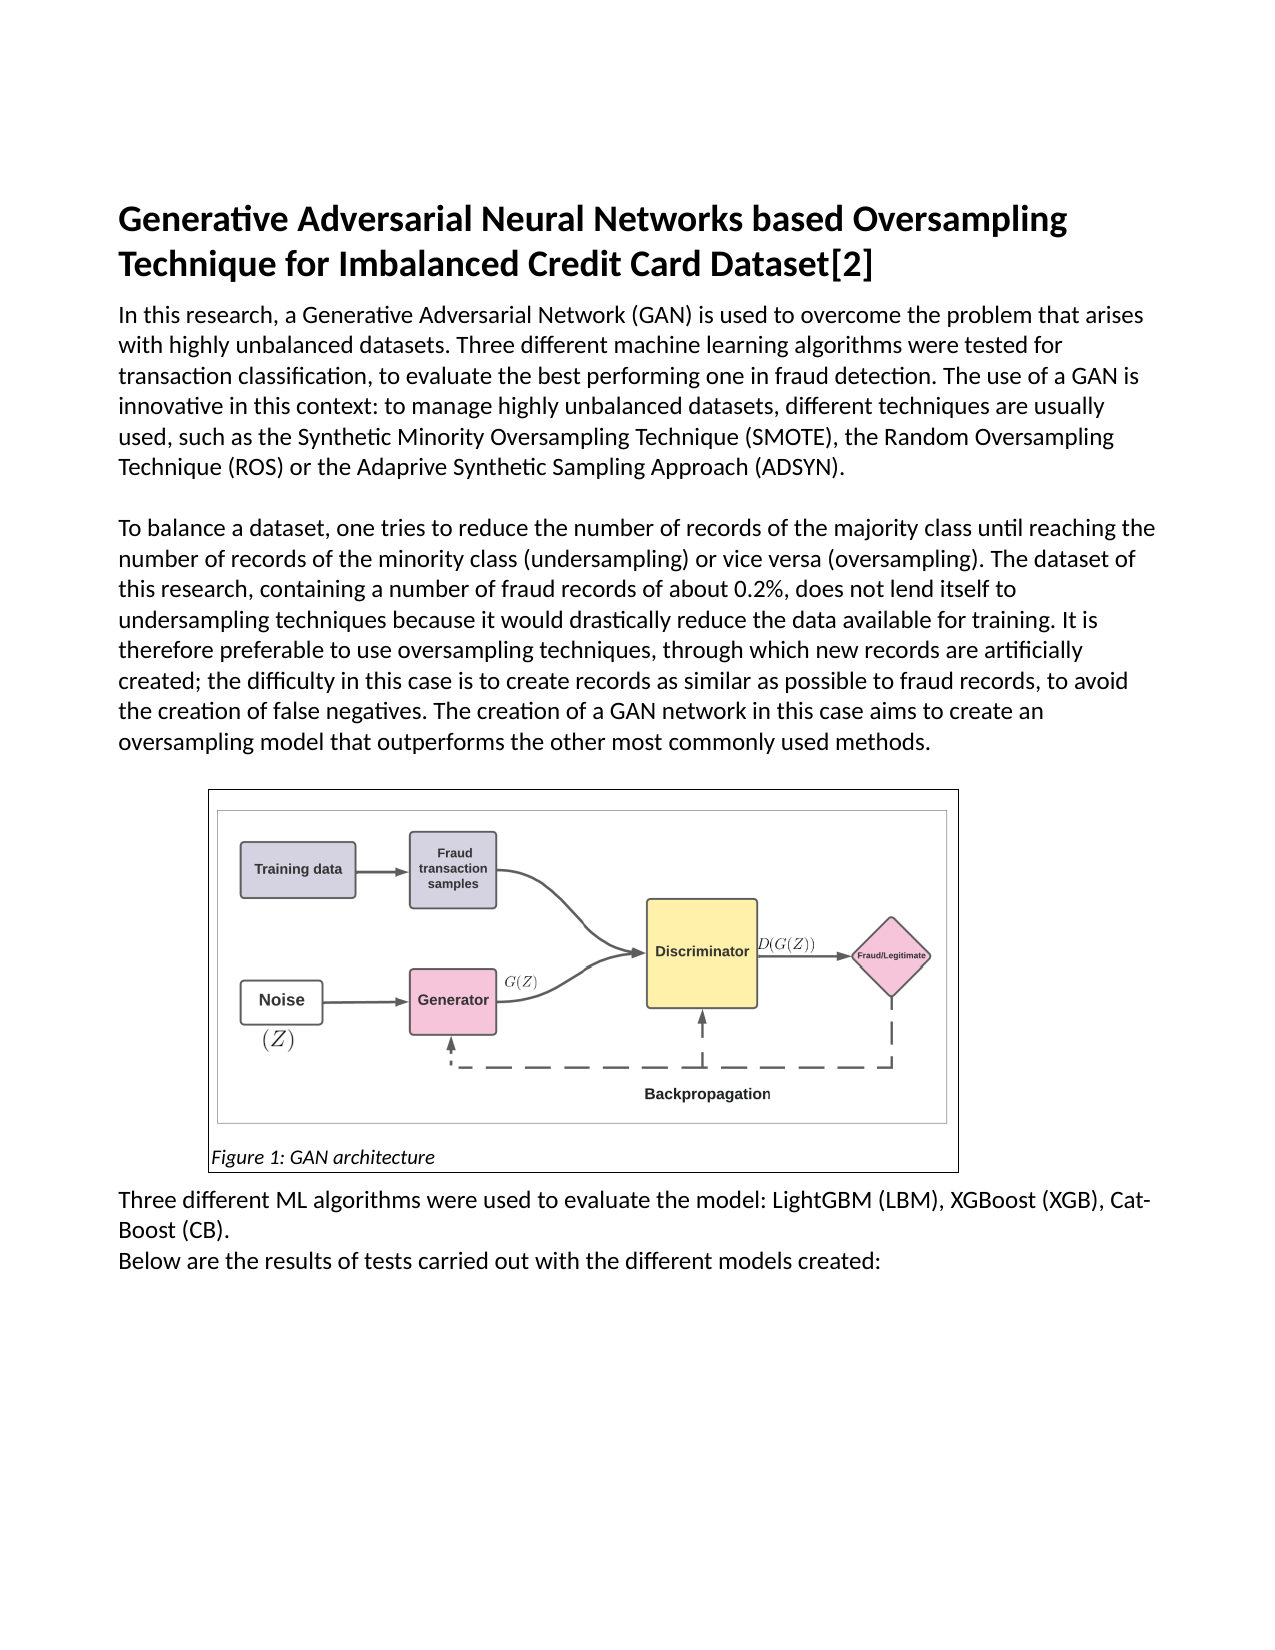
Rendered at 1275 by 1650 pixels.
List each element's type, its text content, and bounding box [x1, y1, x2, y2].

text Three different ML algorithms were used to evaluate the model: LightGBM (LBM), XGBoost (XGB), Cat-Boost (CB). [118, 1184, 1157, 1245]
text To balance a dataset, one tries to reduce the number of records of the majority class until reaching the number of records of the minority class (undersampling) or vice versa (oversampling). The dataset of this research, containing a number of fraud records of about 0.2%, does not lend itself to undersampling techniques because it would drastically reduce the data available for training. It is therefore preferable to use oversampling techniques, through which new records are artificially created; the difficulty in this case is to create records as similar as possible to fraud records, to avoid the creation of false negatives. The creation of a GAN network in this case aims to create an oversampling model that outperforms the other most commonly used methods. [118, 512, 1157, 757]
text In this research, a Generative Adversarial Network (GAN) is used to overcome the problem that arises with highly unbalanced datasets. Three different machine learning algorithms were tested for transaction classification, to evaluate the best performing one in fraud detection. The use of a GAN is innovative in this context: to manage highly unbalanced datasets, different techniques are usually used, such as the Synthetic Minority Oversampling Technique (SMOTE), the Random Oversampling Technique (ROS) or the Adaprive Synthetic Sampling Approach (ADSYN). [118, 299, 1157, 482]
text Figure 1: GAN architecture [211, 1132, 955, 1169]
subtitle Generative Adversarial Neural Networks based Oversampling Technique for Imbalanced Credit Card Dataset[2] [118, 194, 1157, 286]
text Below are the results of tests carried out with the different models created: [118, 1245, 1157, 1306]
picture [211, 804, 955, 1132]
